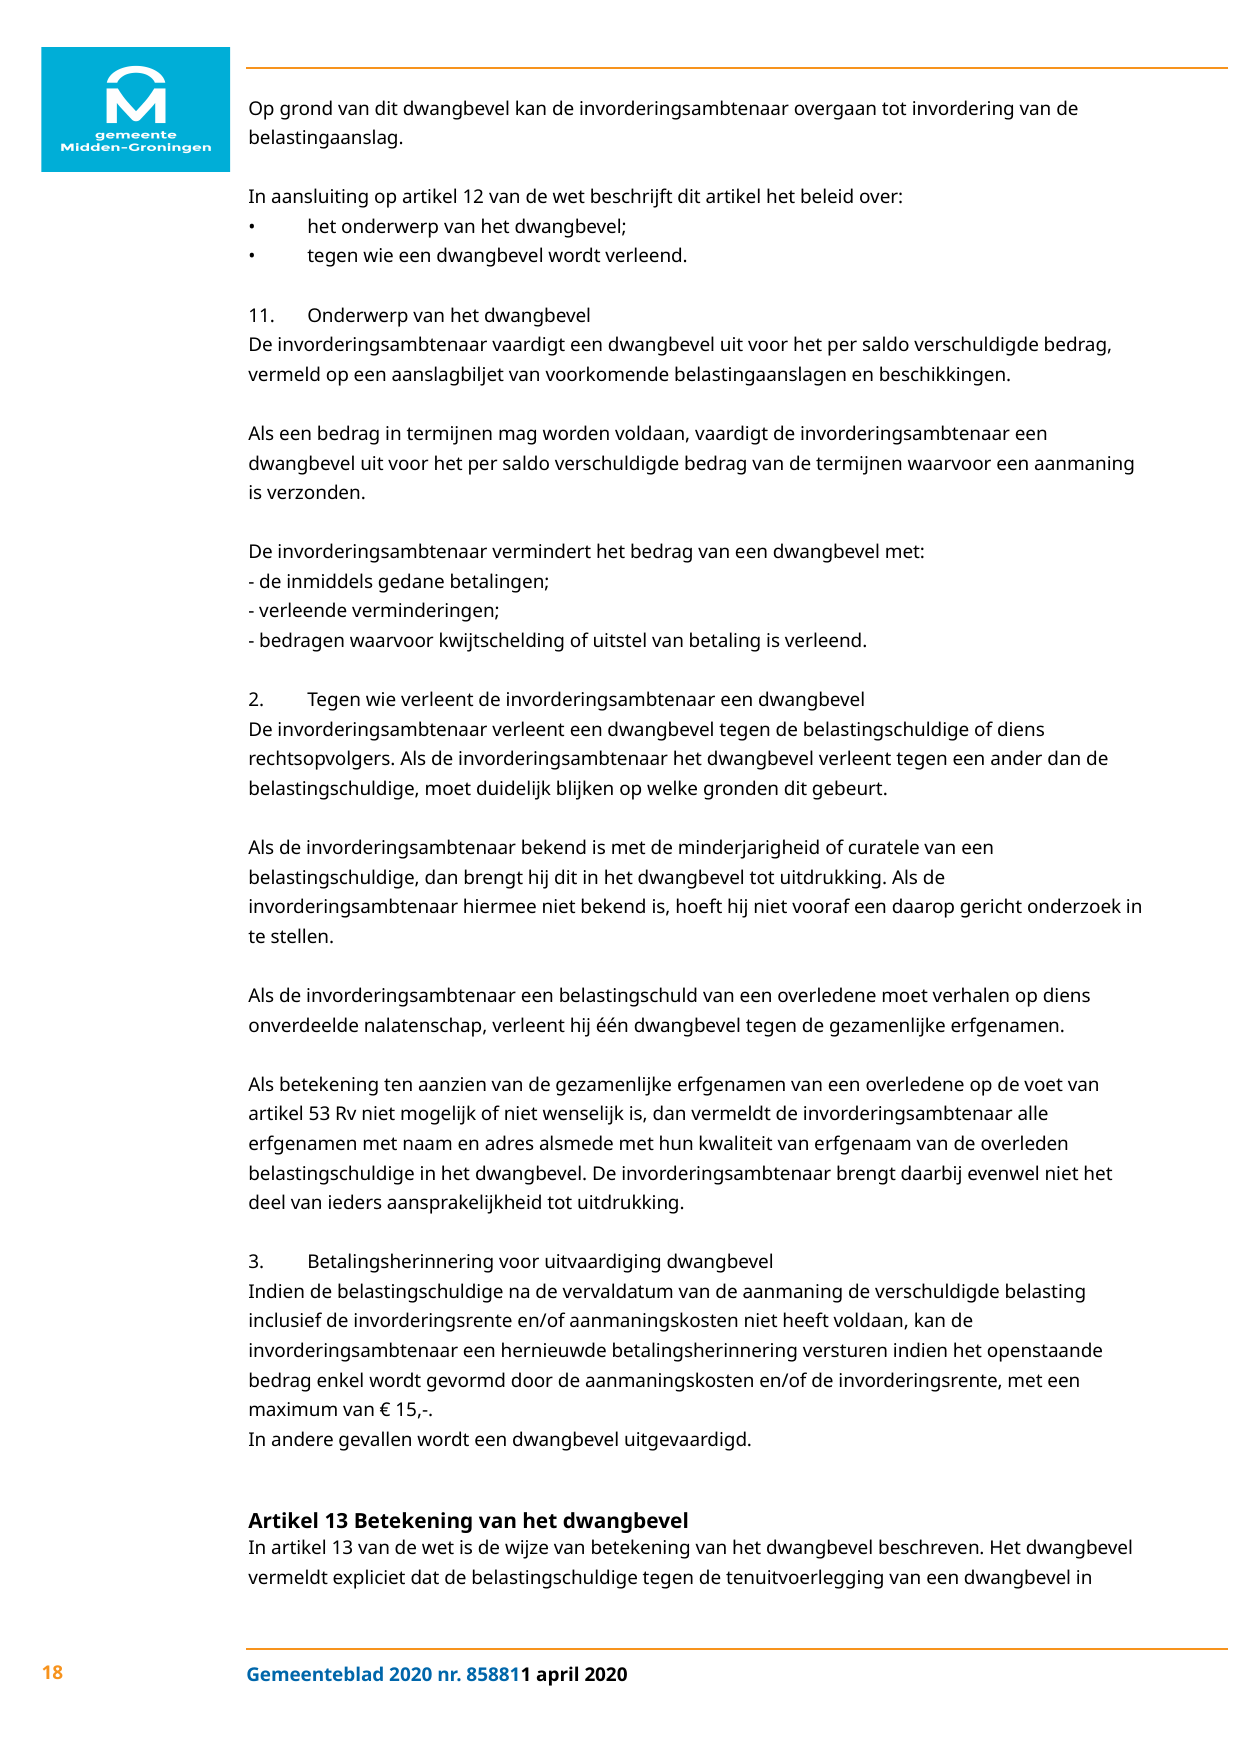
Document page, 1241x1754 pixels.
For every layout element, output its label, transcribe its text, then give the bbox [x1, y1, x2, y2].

text De invorderingsambtenaar verleent een dwangbevel tegen de belastingschuldige of diens rechtsopvolgers. Als de invorderingsambtenaar het dwangbevel verleent tegen een ander dan de belastingschuldige, moet duidelijk blijken op welke gronden dit gebeurt. [248, 716, 1152, 801]
text - de inmiddels gedane betalingen; [248, 568, 1152, 594]
text Als de invorderingsambtenaar een belastingschuld van een overledene moet verhalen op diens onverdeelde nalatenschap, verleent hij één dwangbevel tegen de gezamenlijke erfgenamen. [248, 982, 1152, 1038]
list het onderwerp van het dwangbevel; [248, 213, 1152, 239]
list Onderwerp van het dwangbevel [248, 302, 1152, 328]
text Indien de belastingschuldige na de vervaldatum van de aanmaning de verschuldigde belasting inclusief de invorderingsrente en/of aanmaningskosten niet heeft voldaan, kan de invorderingsambtenaar een hernieuwde betalingsherinnering versturen indien het openstaande bedrag enkel wordt gevormd door de aanmaningskosten en/of de invorderingsrente, met een maximum van € 15,-. [248, 1278, 1152, 1422]
text Op grond van dit dwangbevel kan de invorderingsambtenaar overgaan tot invordering van de belastingaanslag. [248, 95, 1152, 150]
text In aansluiting op artikel 12 van de wet beschrijft dit artikel het beleid over: [248, 183, 1152, 209]
list Betalingsherinnering voor uitvaardiging dwangbevel [248, 1248, 1152, 1274]
text Artikel 13 Betekening van het dwangbevel [248, 1506, 1152, 1534]
text Als een bedrag in termijnen mag worden voldaan, vaardigt de invorderingsambtenaar een dwangbevel uit voor het per saldo verschuldigde bedrag van de termijnen waarvoor een aanmaning is verzonden. [248, 420, 1152, 505]
text In artikel 13 van de wet is de wijze van betekening van het dwangbevel beschreven. Het dwangbevel vermeldt expliciet dat de belastingschuldige tegen de tenuitvoerlegging van een dwangbevel in [248, 1534, 1152, 1590]
text Als betekening ten aanzien van de gezamenlijke erfgenamen van een overledene op de voet van artikel 53 Rv niet mogelijk of niet wenselijk is, dan vermeldt de invorderingsambtenaar alle erfgenamen met naam en adres alsmede met hun kwaliteit van erfgenaam van de overleden belastingschuldige in het dwangbevel. De invorderingsambtenaar brengt daarbij evenwel niet het deel van ieders aansprakelijkheid tot uitdrukking. [248, 1071, 1152, 1215]
text De invorderingsambtenaar vaardigt een dwangbevel uit voor het per saldo verschuldigde bedrag, vermeld op een aanslagbiljet van voorkomende belastingaanslagen en beschikkingen. [248, 331, 1152, 387]
picture [108, 66, 164, 82]
list tegen wie een dwangbevel wordt verleend. [248, 243, 1152, 268]
text - verleende verminderingen; [248, 598, 1152, 623]
text - bedragen waarvoor kwijtschelding of uitstel van betaling is verleend. [248, 627, 1152, 653]
text De invorderingsambtenaar vermindert het bedrag van een dwangbevel met: [248, 538, 1152, 564]
text Als de invorderingsambtenaar bekend is met de minderjarigheid of curatele van een belastingschuldige, dan brengt hij dit in het dwangbevel tot uitdrukking. Als de invorderingsambtenaar hiermee niet bekend is, hoeft hij niet vooraf een daarop gericht onderzoek in te stellen. [248, 834, 1152, 949]
picture [107, 89, 165, 122]
list Tegen wie verleent de invorderingsambtenaar een dwangbevel [248, 686, 1152, 712]
picture [184, 146, 190, 153]
text In andere gevallen wordt een dwangbevel uitgevaardigd. [248, 1426, 1152, 1452]
